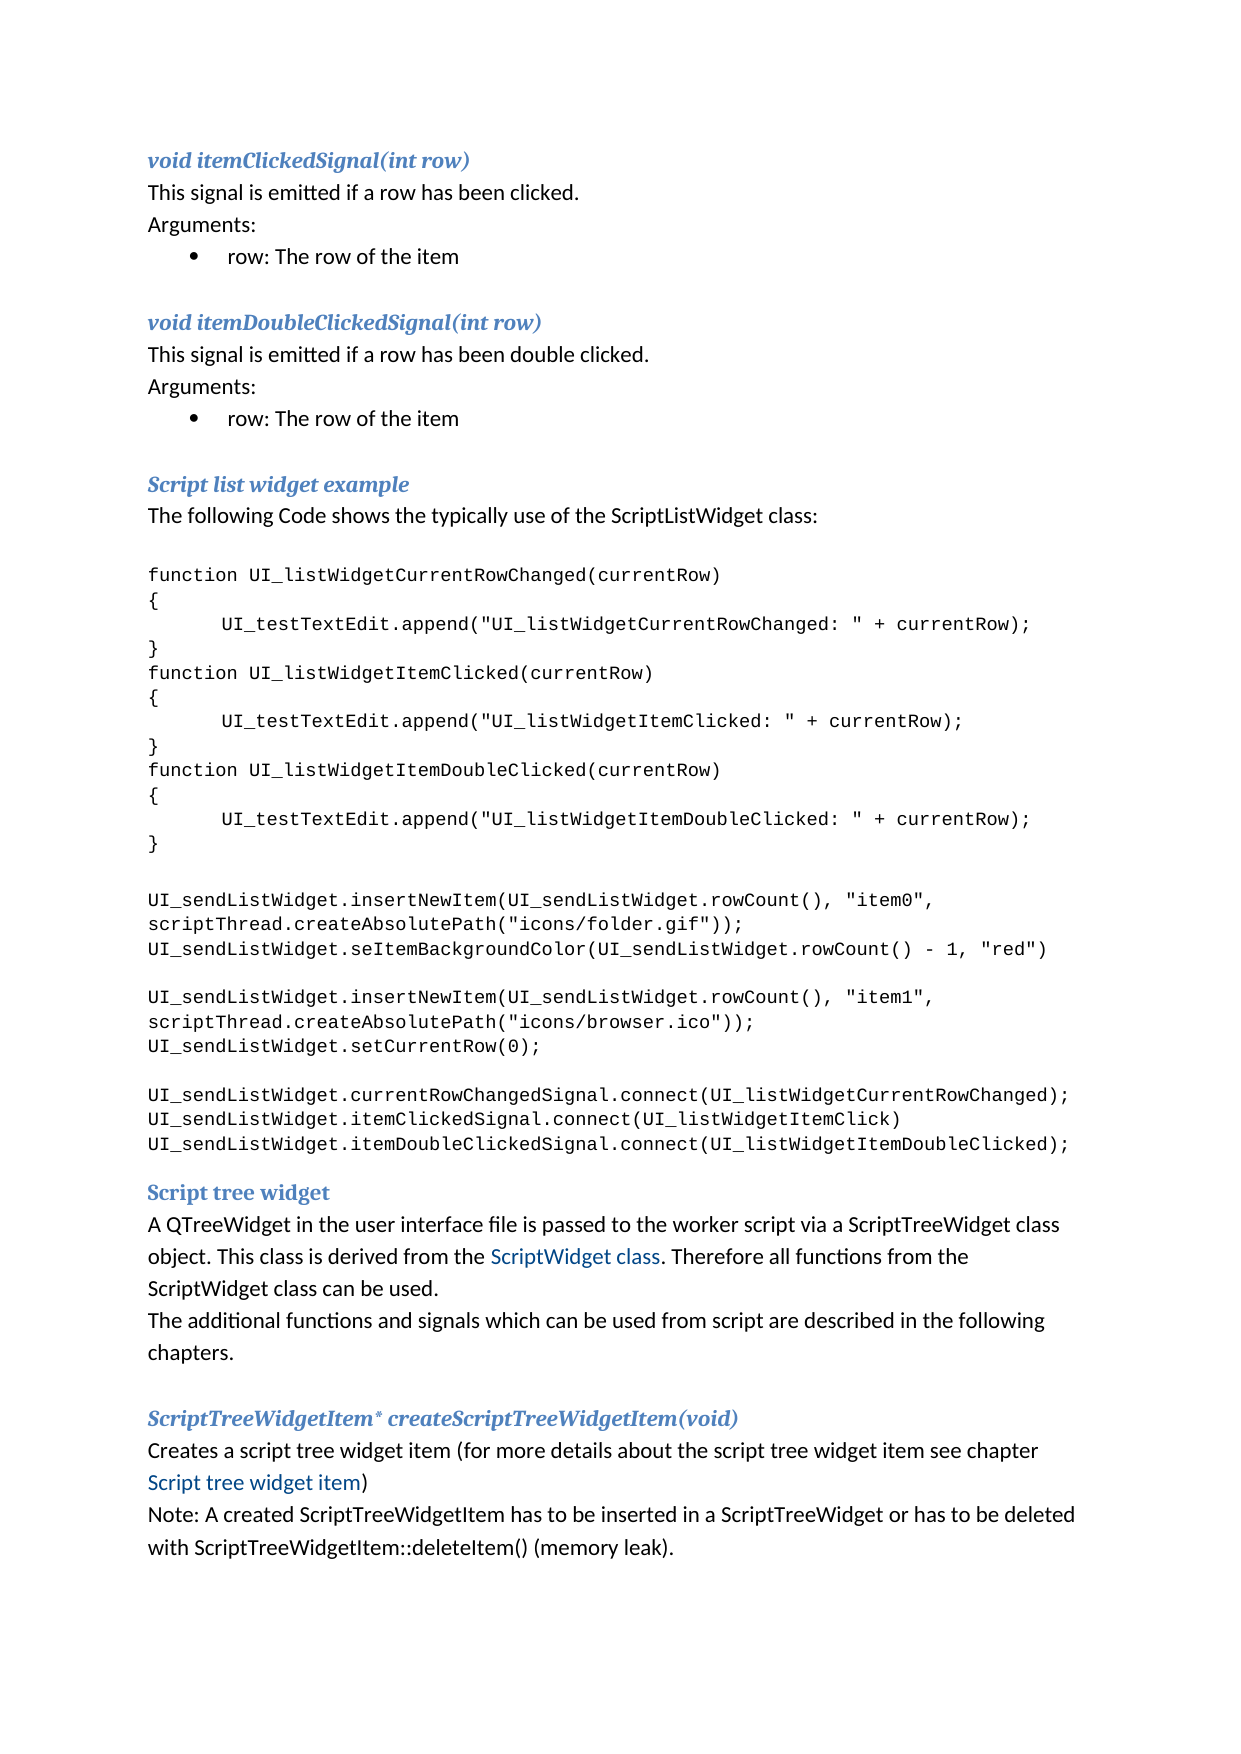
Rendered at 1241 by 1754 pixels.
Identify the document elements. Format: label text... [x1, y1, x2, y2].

text UI_sendListWidget.insertNewItem(UI_sendListWidget.rowCount(), "item0", scriptThread.createAbsolutePath("icons/folder.gif")); [148, 891, 1093, 936]
subtitle void itemClickedSignal(int row) [148, 148, 1093, 174]
subtitle void itemDoubleClickedSignal(int row) [148, 309, 1093, 336]
subtitle Script list widget example [148, 471, 1093, 498]
text Arguments: [148, 372, 1093, 400]
subtitle Script tree widget [148, 1179, 1093, 1206]
text The additional functions and signals which can be used from script are described in the following chapters. [148, 1306, 1093, 1367]
text UI_testTextEdit.append("UI_listWidgetCurrentRowChanged: " + currentRow); [148, 615, 1093, 636]
text Creates a script tree widget item (for more details about the script tree widget item see chapter Script tree widget item) [148, 1436, 1093, 1496]
text Arguments: [148, 210, 1093, 238]
text Note: A created ScriptTreeWidgetItem has to be inserted in a ScriptTreeWidget or has to be deleted with ScriptTreeWidgetItem::deleteItem() (memory leak). [148, 1500, 1093, 1561]
text } [148, 639, 1093, 660]
text UI_sendListWidget.insertNewItem(UI_sendListWidget.rowCount(), "item1", scriptThread.createAbsolutePath("icons/browser.ico")); [148, 988, 1093, 1034]
text UI_sendListWidget.itemClickedSignal.connect(UI_listWidgetItemClick) [148, 1110, 1093, 1131]
text function UI_listWidgetCurrentRowChanged(currentRow) [148, 566, 1093, 587]
text A QTreeWidget in the user interface file is passed to the worker script via a ScriptTreeWidget class object. This class is derived from the ScriptWidget class. Therefore all functions from the ScriptWidget class can be used. [148, 1210, 1093, 1302]
text function UI_listWidgetItemDoubleClicked(currentRow) [148, 761, 1093, 782]
text UI_sendListWidget.seItemBackgroundColor(UI_sendListWidget.rowCount() - 1, "red") [148, 939, 1093, 961]
list row: The row of the item [190, 242, 1093, 270]
text function UI_listWidgetItemClicked(currentRow) [148, 663, 1093, 685]
text UI_testTextEdit.append("UI_listWidgetItemClicked: " + currentRow); [148, 712, 1093, 733]
text This signal is emitted if a row has been clicked. [148, 178, 1093, 206]
text { [148, 688, 1093, 709]
list row: The row of the item [190, 404, 1093, 432]
text UI_sendListWidget.itemDoubleClickedSignal.connect(UI_listWidgetItemDoubleClicked); [148, 1134, 1093, 1156]
text The following Code shows the typically use of the ScriptListWidget class: [148, 502, 1093, 529]
subtitle ScriptTreeWidgetItem* createScriptTreeWidgetItem(void) [148, 1406, 1093, 1432]
text } [148, 834, 1093, 855]
text { [148, 590, 1093, 612]
text UI_testTextEdit.append("UI_listWidgetItemDoubleClicked: " + currentRow); [148, 810, 1093, 831]
text This signal is emitted if a row has been double clicked. [148, 340, 1093, 368]
text UI_sendListWidget.currentRowChangedSignal.connect(UI_listWidgetCurrentRowChanged); [148, 1061, 1093, 1107]
text UI_sendListWidget.setCurrentRow(0); [148, 1037, 1093, 1058]
text } [148, 737, 1093, 758]
text { [148, 785, 1093, 807]
